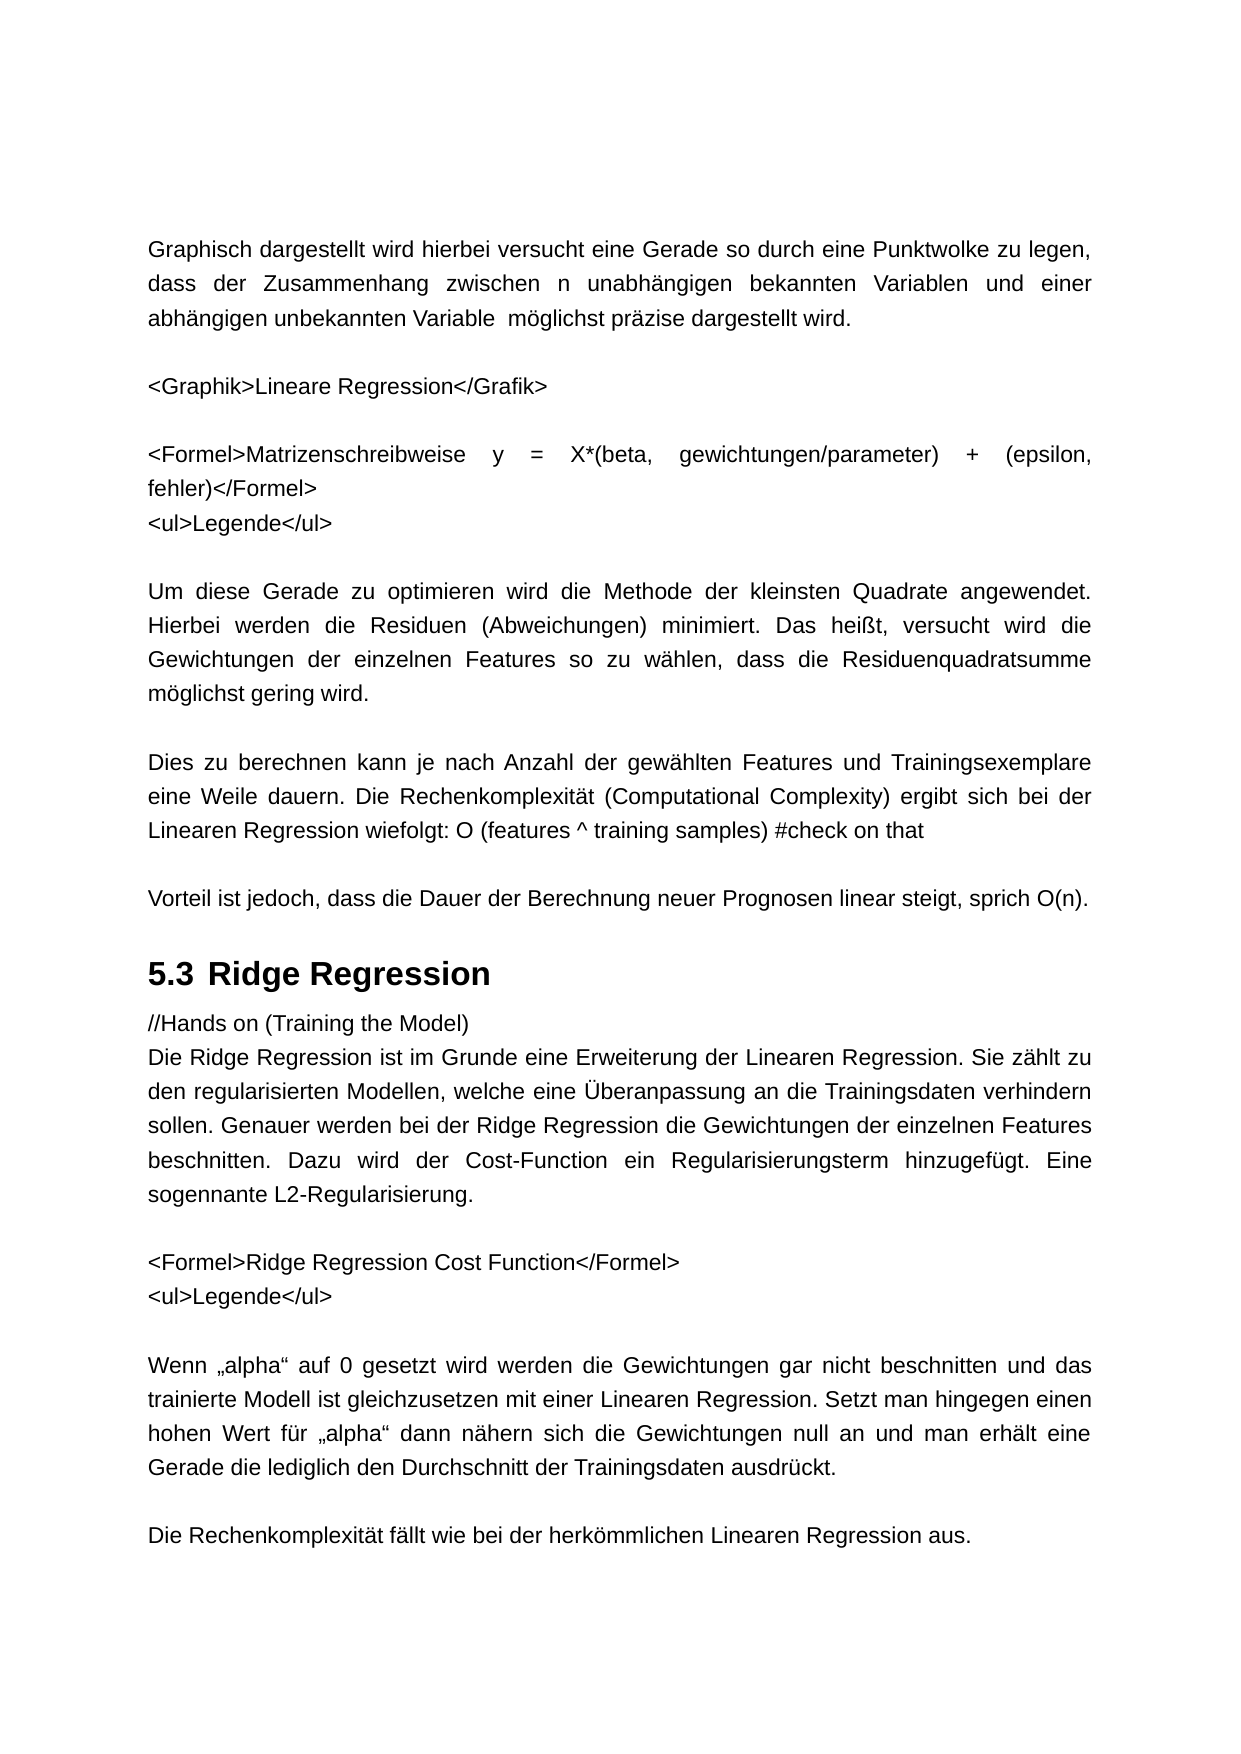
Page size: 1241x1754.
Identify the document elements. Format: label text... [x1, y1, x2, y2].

subtitle Ridge Regression [148, 954, 1092, 992]
text Graphisch dargestellt wird hierbei versucht eine Gerade so durch eine Punktwolke zu legen, dass der Zusammenhang zwischen n unabhängigen bekannten Variablen und einer abhängigen unbekannten Variable möglichst präzise dargestellt wird. [148, 236, 1092, 331]
text Um diese Gerade zu optimieren wird die Methode der kleinsten Quadrate angewendet. Hierbei werden die Residuen (Abweichungen) minimiert. Das heißt, versucht wird die Gewichtungen der einzelnen Features so zu wählen, dass die Residuenquadratsumme möglichst gering wird. [148, 578, 1092, 707]
text Wenn „alpha“ auf 0 gesetzt wird werden die Gewichtungen gar nicht beschnitten und das trainierte Modell ist gleichzusetzen mit einer Linearen Regression. Setzt man hingegen einen hohen Wert für „alpha“ dann nähern sich die Gewichtungen null an und man erhält eine Gerade die lediglich den Durchschnitt der Trainingsdaten ausdrückt. [148, 1352, 1092, 1480]
text Die Rechenkomplexität fällt wie bei der herkömmlichen Linearen Regression aus. [148, 1522, 1092, 1549]
text //Hands on (Training the Model) [148, 1010, 1092, 1036]
text Dies zu berechnen kann je nach Anzahl der gewählten Features und Trainingsexemplare eine Weile dauern. Die Rechenkomplexität (Computational Complexity) ergibt sich bei der Linearen Regression wiefolgt: O (features ^ training samples) #check on that [148, 749, 1092, 843]
text <Formel>Ridge Regression Cost Function</Formel> [148, 1249, 1092, 1275]
text Vorteil ist jedoch, dass die Dauer der Berechnung neuer Prognosen linear steigt, sprich O(n). [148, 885, 1092, 912]
text <ul>Legende</ul> [148, 509, 1092, 536]
text Die Ridge Regression ist im Grunde eine Erweiterung der Linearen Regression. Sie zählt zu den regularisierten Modellen, welche eine Überanpassung an die Trainingsdaten verhindern sollen. Genauer werden bei der Ridge Regression die Gewichtungen der einzelnen Features beschnitten. Dazu wird der Cost-Function ein Regularisierungsterm hinzugefügt. Eine sogennante L2-Regularisierung. [148, 1044, 1092, 1207]
text <Formel>Matrizenschreibweise y = X*(beta, gewichtungen/parameter) + (epsilon, fehler)</Formel> [148, 441, 1092, 502]
text <ul>Legende</ul> [148, 1283, 1092, 1309]
text <Graphik>Lineare Regression</Grafik> [148, 373, 1092, 399]
